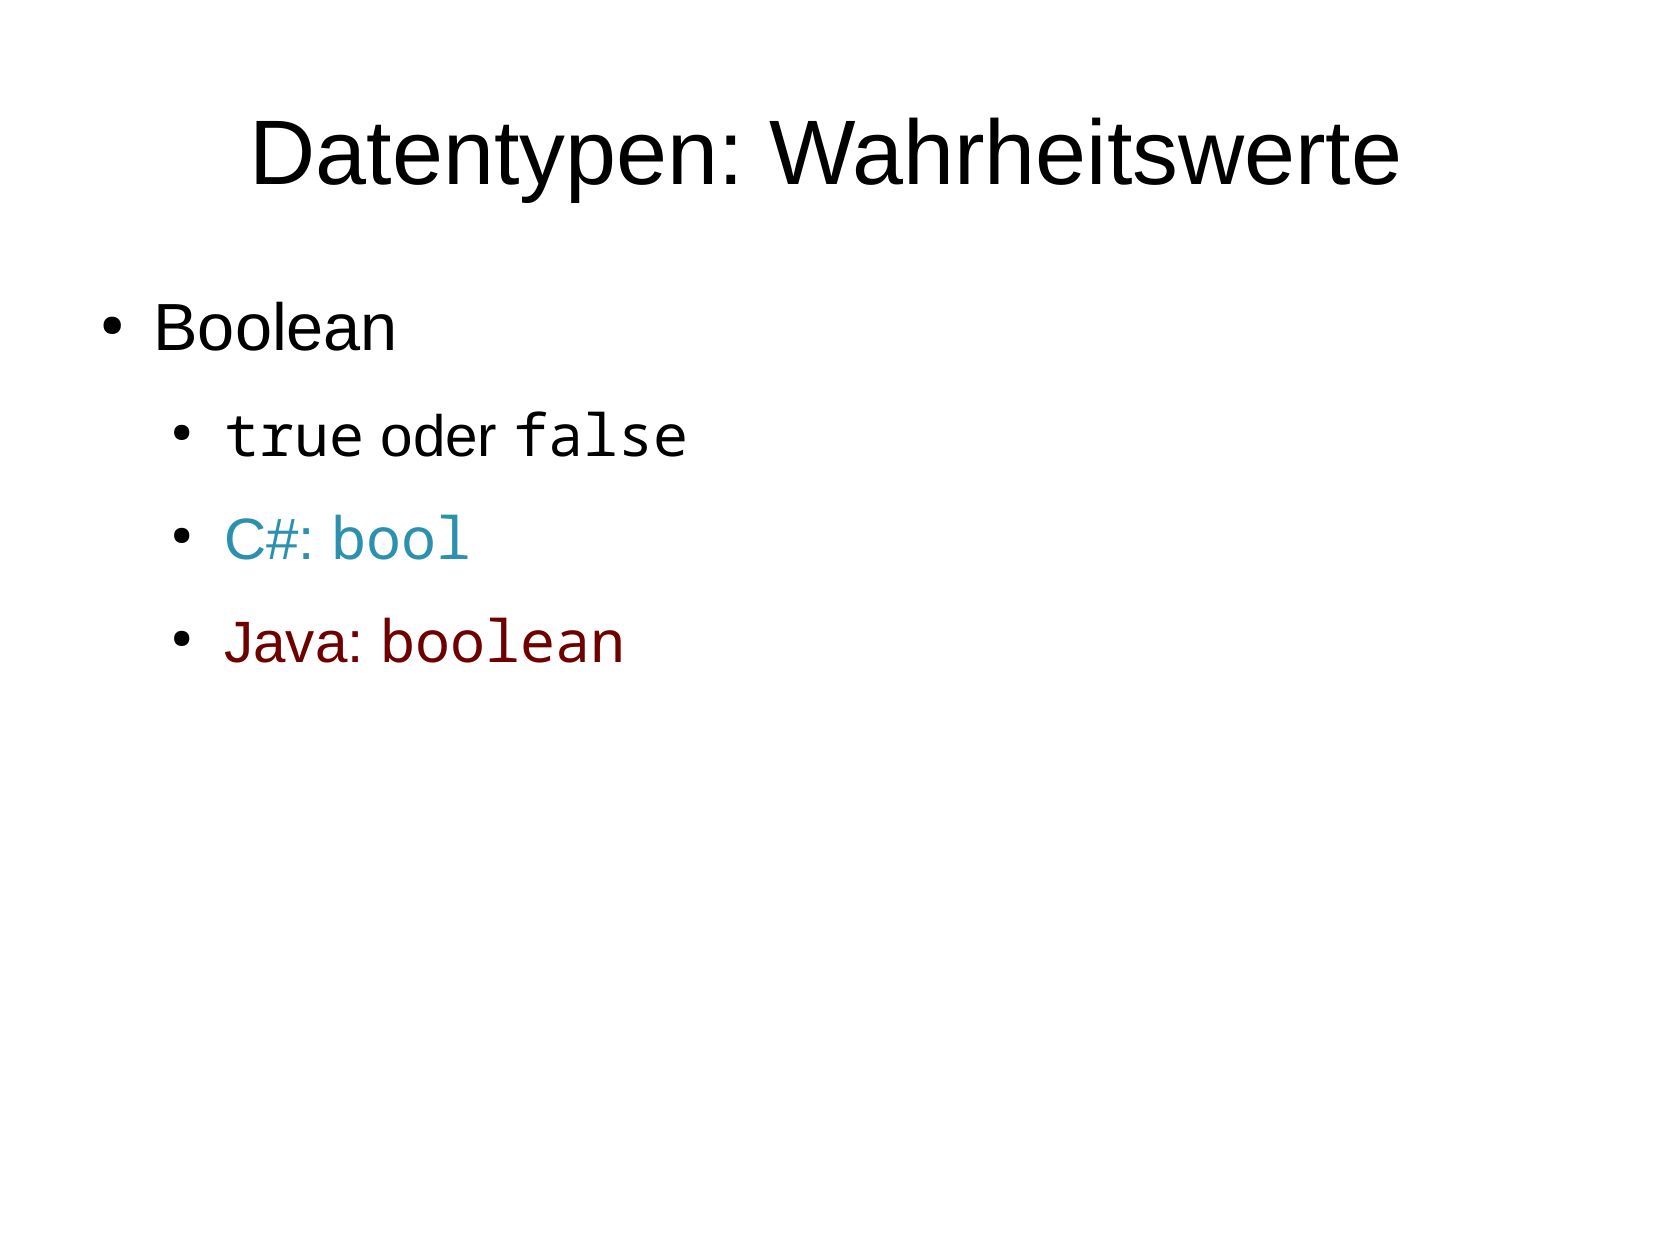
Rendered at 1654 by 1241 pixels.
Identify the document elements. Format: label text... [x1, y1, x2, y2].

title Datentypen: Wahrheitswerte [82, 49, 1571, 257]
list Boolean true oder false C#: bool Java: boolean [82, 290, 1571, 1109]
